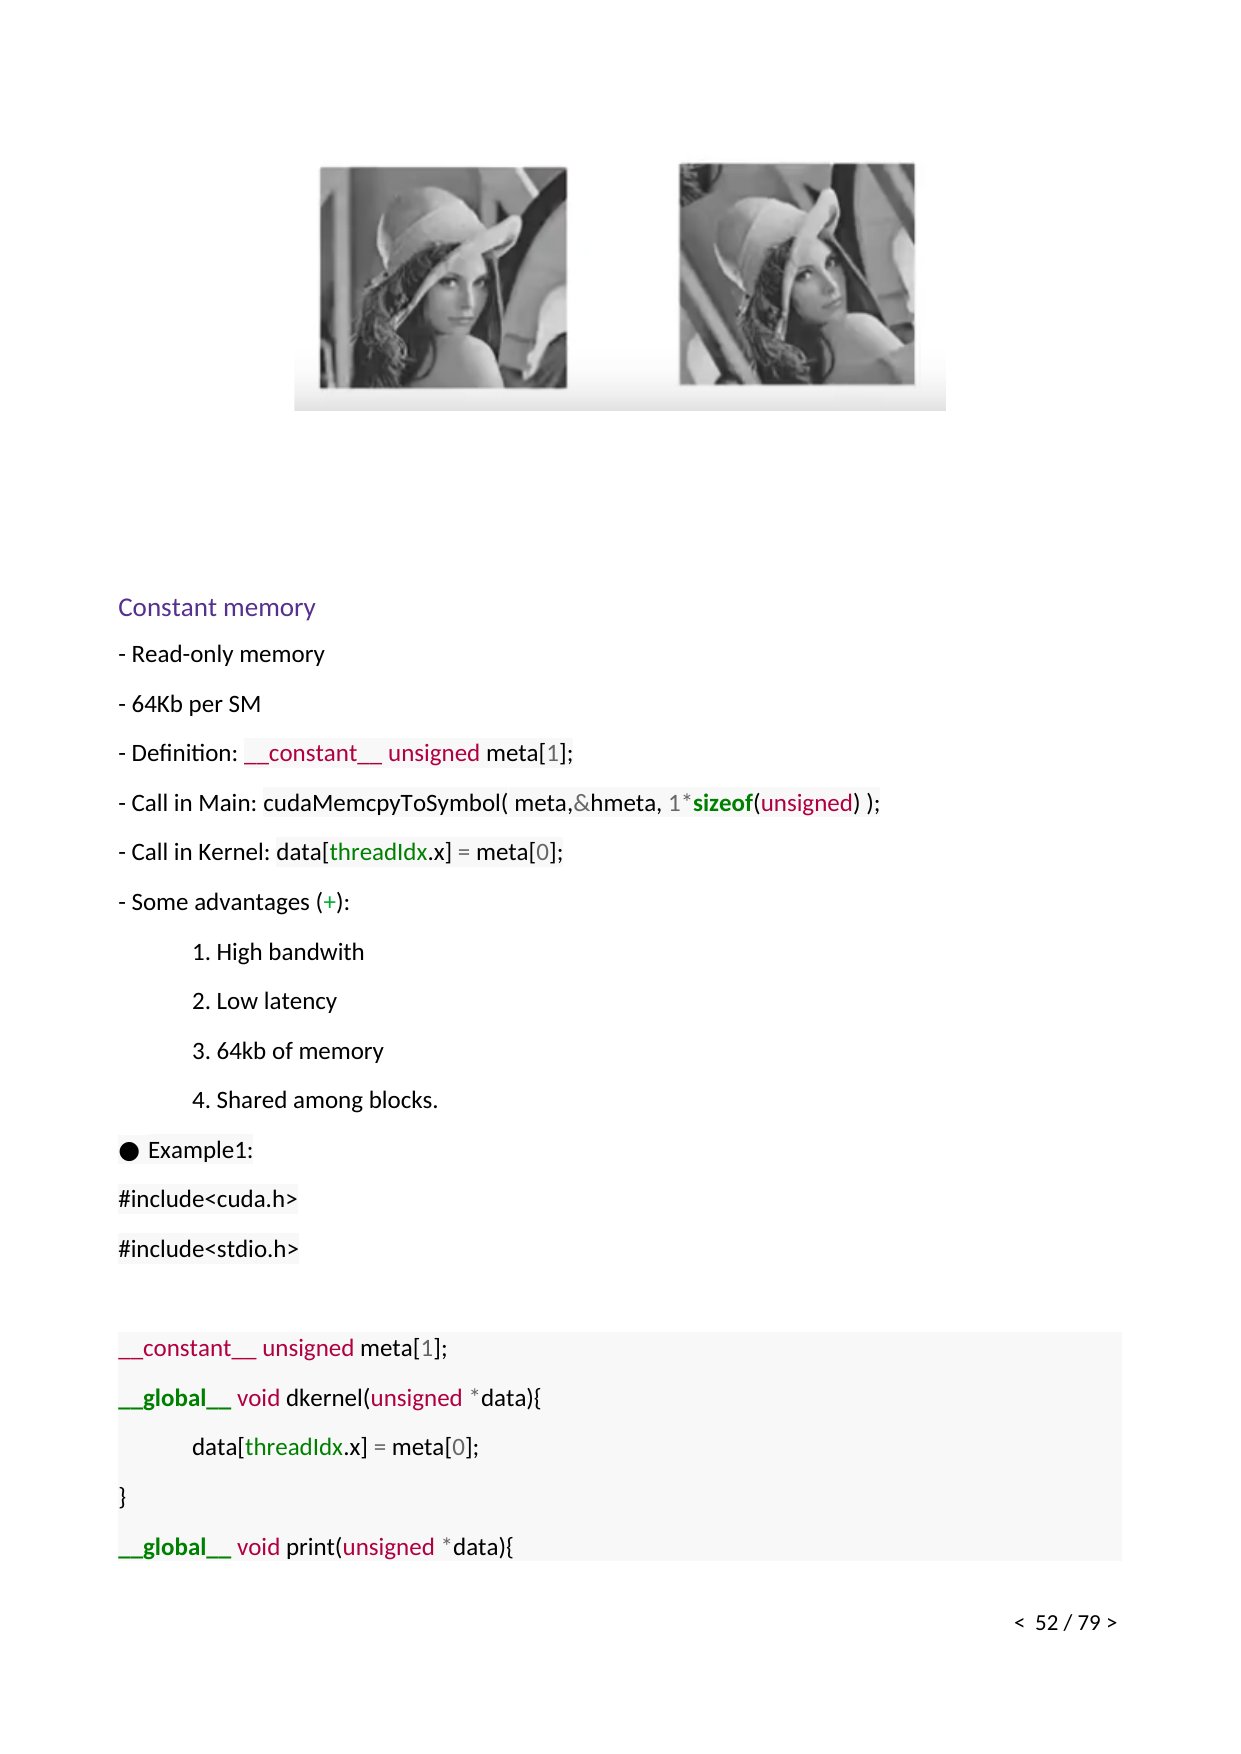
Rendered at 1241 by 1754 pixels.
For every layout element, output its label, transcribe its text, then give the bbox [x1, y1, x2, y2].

text __global__ void print(unsigned *data){ [118, 1531, 1122, 1561]
text - Definition: __constant__ unsigned meta[1]; [118, 737, 1122, 768]
text - Read-only memory [118, 638, 1122, 669]
text data[threadIdx.x] = meta[0]; [118, 1432, 1122, 1462]
text __constant__ unsigned meta[1]; [118, 1332, 1122, 1363]
text #include<cuda.h> [118, 1184, 1122, 1214]
text - Some advantages (+): [118, 886, 1122, 917]
text - Call in Main: cudaMemcpyToSymbol( meta,&hmeta, 1*sizeof(unsigned) ); [118, 787, 1122, 817]
text ● Example1: [118, 1134, 1122, 1164]
text __global__ void dkernel(unsigned *data){ [118, 1382, 1122, 1412]
text 4. Shared among blocks. [118, 1084, 1122, 1115]
text 2. Low latency [118, 985, 1122, 1016]
text #include<stdio.h> [118, 1233, 1122, 1264]
text - Call in Kernel: data[threadIdx.x] = meta[0]; [118, 837, 1122, 867]
text - 64Kb per SM [118, 688, 1122, 718]
text 3. 64kb of memory [118, 1035, 1122, 1065]
text 1. High bandwith [118, 936, 1122, 966]
text } [118, 1481, 1122, 1512]
picture [294, 147, 946, 411]
subtitle Constant memory [118, 590, 1122, 623]
